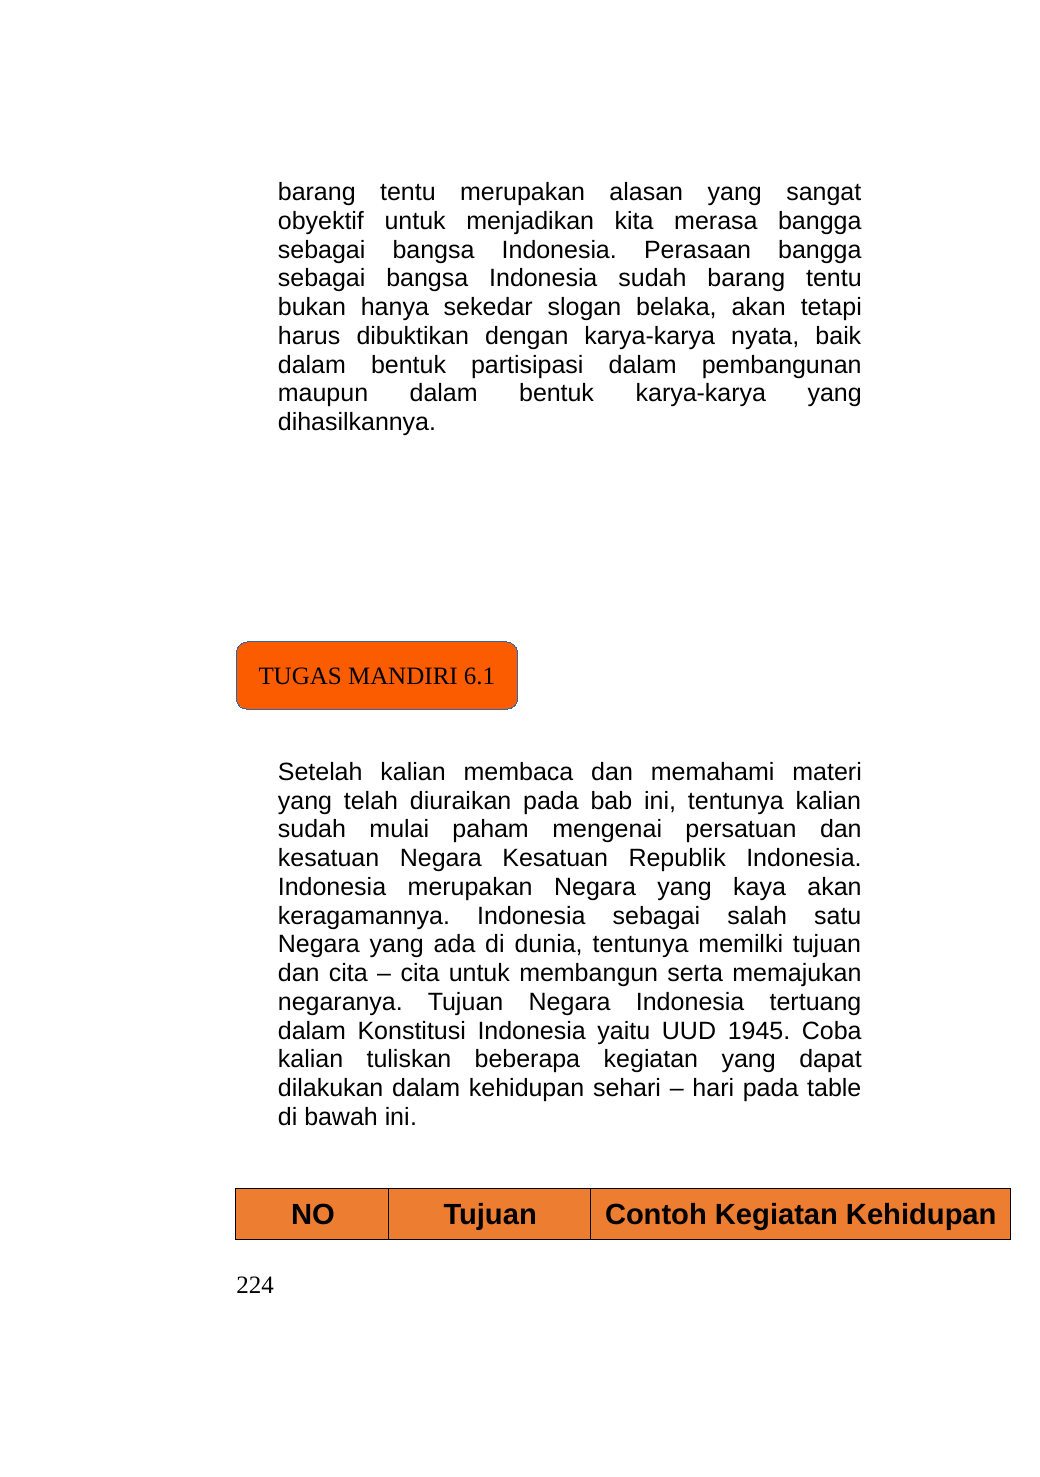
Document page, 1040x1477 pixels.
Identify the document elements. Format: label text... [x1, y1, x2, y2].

text Setelah kalian membaca dan memahami materi yang telah diuraikan pada bab ini, tentunya kalian sudah mulai paham mengenai persatuan dan kesatuan Negara Kesatuan Republik Indonesia. Indonesia merupakan Negara yang kaya akan keragamannya. Indonesia sebagai salah satu Negara yang ada di dunia, tentunya memilki tujuan dan cita – cita untuk membangun serta memajukan negaranya. Tujuan Negara Indonesia tertuang dalam Konstitusi Indonesia yaitu UUD 1945. Coba kalian tuliskan beberapa kegiatan yang dapat dilakukan dalam kehidupan sehari – hari pada table di bawah ini. [278, 757, 862, 1131]
table_header Contoh Kegiatan Kehidupan [591, 1189, 1010, 1239]
table_header NO [236, 1189, 388, 1239]
table_header Tujuan [389, 1189, 590, 1239]
text barang tentu merupakan alasan yang sangat obyektif untuk menjadikan kita merasa bangga sebagai bangsa Indonesia. Perasaan bangga sebagai bangsa Indonesia sudah barang tentu bukan hanya sekedar slogan belaka, akan tetapi harus dibuktikan dengan karya-karya nyata, baik dalam bentuk partisipasi dalam pembangunan maupun dalam bentuk karya-karya yang dihasilkannya. [278, 177, 862, 436]
